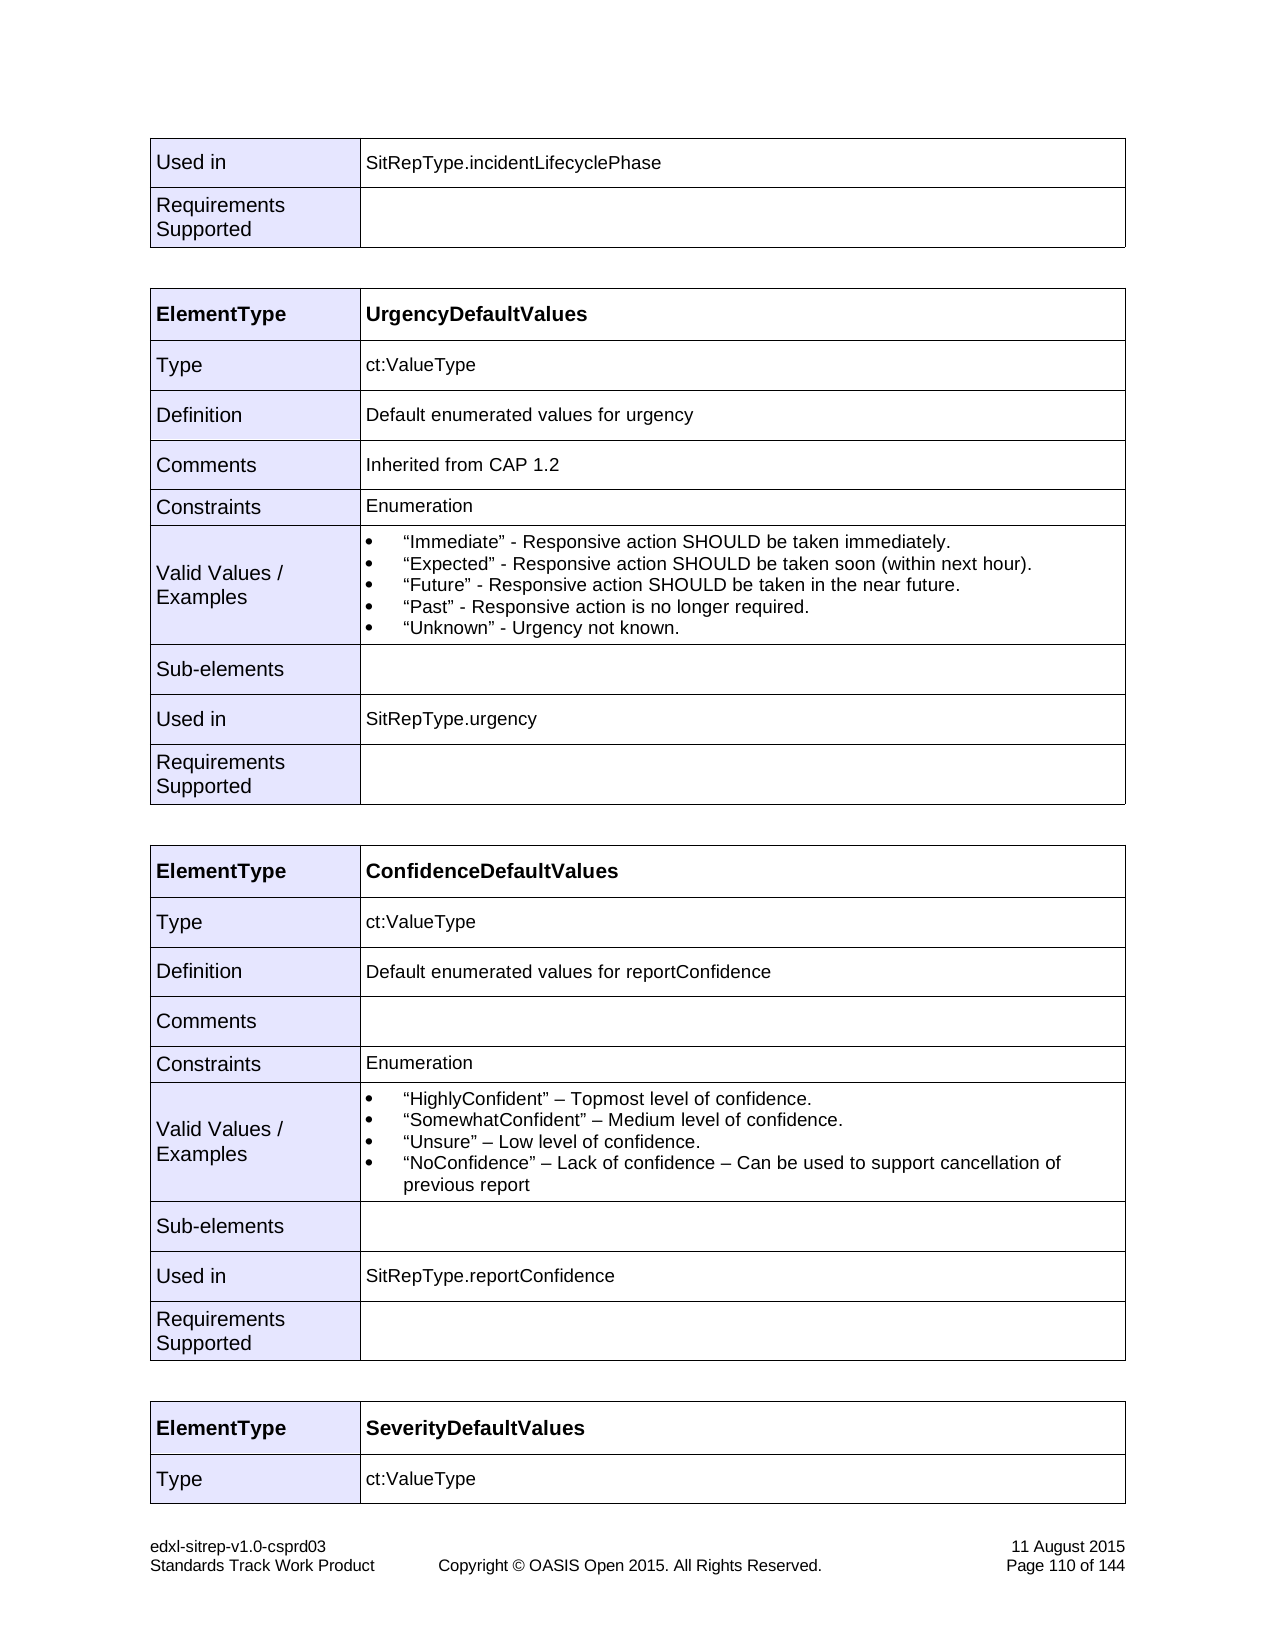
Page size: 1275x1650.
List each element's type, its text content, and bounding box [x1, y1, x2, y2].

table_cell [361, 1202, 1125, 1251]
table_cell Sub-elements [151, 645, 360, 694]
table_cell Valid Values / Examples [151, 526, 360, 644]
table_cell Enumeration [361, 1047, 1125, 1082]
table_cell Definition [151, 391, 360, 439]
table_cell Requirements Supported [151, 745, 360, 804]
table_cell SitRepType.urgency [361, 695, 1125, 744]
table_cell “HighlyConfident” – Topmost level of confidence. “SomewhatConfident” – Medium level of confidence. “Unsure” – Low level of confidence. “NoConfidence” – Lack of confidence – Can be used to support cancellation of previous report [361, 1083, 1125, 1201]
table_cell [361, 745, 1125, 804]
table_cell ct:ValueType [361, 898, 1125, 947]
table_header ElementType [151, 1402, 360, 1453]
table_cell SitRepType.incidentLifecyclePhase [361, 139, 1125, 187]
table_header ConfidenceDefaultValues [361, 846, 1125, 897]
table_cell Used in [151, 139, 360, 187]
table_cell Valid Values / Examples [151, 1083, 360, 1201]
table_cell ct:ValueType [361, 341, 1125, 390]
table_cell Requirements Supported [151, 1302, 360, 1360]
table_header ElementType [151, 289, 360, 340]
table_cell Requirements Supported [151, 188, 360, 247]
table_cell Sub-elements [151, 1202, 360, 1251]
table_cell Type [151, 898, 360, 947]
table_cell Type [151, 341, 360, 390]
table_cell Constraints [151, 1047, 360, 1082]
table_cell Default enumerated values for urgency [361, 391, 1125, 439]
table_cell Comments [151, 441, 360, 489]
table_cell Default enumerated values for reportConfidence [361, 948, 1125, 996]
table_cell SitRepType.reportConfidence [361, 1252, 1125, 1301]
table_cell Comments [151, 997, 360, 1046]
table_cell Enumeration [361, 490, 1125, 525]
table_cell Type [151, 1455, 360, 1503]
table_cell [361, 645, 1125, 694]
table_cell Inherited from CAP 1.2 [361, 441, 1125, 489]
table_header UrgencyDefaultValues [361, 289, 1125, 340]
table_cell [361, 188, 1125, 247]
table_cell [361, 997, 1125, 1046]
table_cell “Immediate” - Responsive action SHOULD be taken immediately. “Expected” - Responsive action SHOULD be taken soon (within next hour). “Future” - Responsive action SHOULD be taken in the near future. “Past” - Responsive action is no longer required. “Unknown” - Urgency not known. [361, 526, 1125, 644]
table_cell ct:ValueType [361, 1455, 1125, 1503]
table_cell Used in [151, 695, 360, 744]
table_cell Constraints [151, 490, 360, 525]
table_header SeverityDefaultValues [361, 1402, 1125, 1453]
table_cell Used in [151, 1252, 360, 1301]
table_header ElementType [151, 846, 360, 897]
table_cell [361, 1302, 1125, 1360]
table_cell Definition [151, 948, 360, 996]
